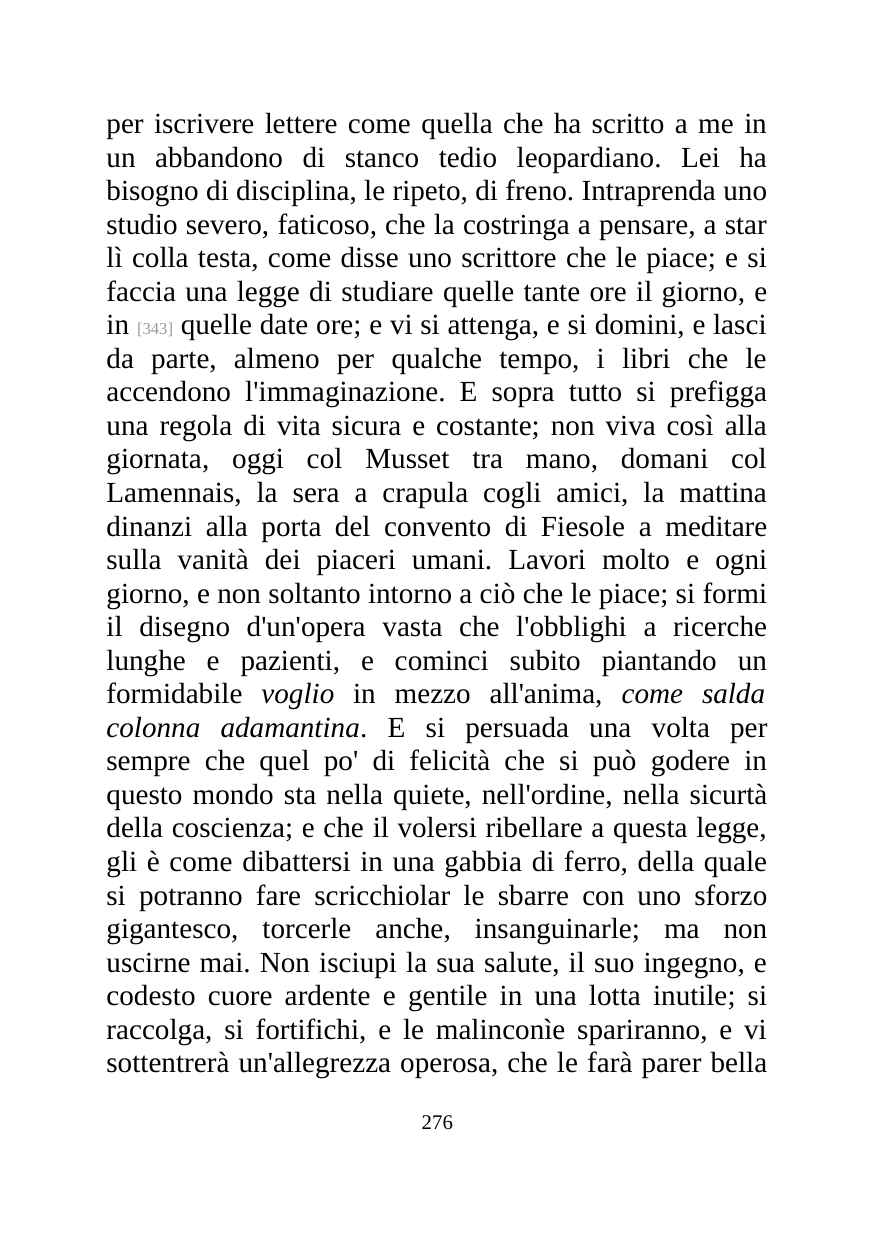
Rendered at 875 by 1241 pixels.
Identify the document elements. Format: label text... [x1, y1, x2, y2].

text per iscrivere lettere come quella che ha scritto a me in un abbandono di stanco tedio leopardiano. Lei ha bisogno di disciplina, le ripeto, di freno. Intraprenda uno studio severo, faticoso, che la costringa a pensare, a star lì colla testa, come disse uno scrittore che le piace; e si faccia una legge di studiare quelle tante ore il giorno, e in [343] quelle date ore; e vi si attenga, e si domini, e lasci da parte, almeno per qualche tempo, i libri che le accendono l'immaginazione. E sopra tutto si prefigga una regola di vita sicura e costante; non viva così alla giornata, oggi col Musset tra mano, domani col Lamennais, la sera a crapula cogli amici, la mattina dinanzi alla porta del convento di Fiesole a meditare sulla vanità dei piaceri umani. Lavori molto e ogni giorno, e non soltanto intorno a ciò che le piace; si formi il disegno d'un'opera vasta che l'obblighi a ricerche lunghe e pazienti, e cominci subito piantando un formidabile voglio in mezzo all'anima, come salda colonna adamantina. E si persuada una volta per sempre che quel po' di felicità che si può godere in questo mondo sta nella quiete, nell'ordine, nella sicurtà della coscienza; e che il volersi ribellare a questa legge, gli è come dibattersi in una gabbia di ferro, della quale si potranno fare scricchiolar le sbarre con uno sforzo gigantesco, torcerle anche, insanguinarle; ma non uscirne mai. Non isciupi la sua salute, il suo ingegno, e codesto cuore ardente e gentile in una lotta inutile; si raccolga, si fortifichi, e le malinconìe spariranno, e vi sottentrerà un'allegrezza operosa, che le farà parer bella [106, 106, 768, 1079]
